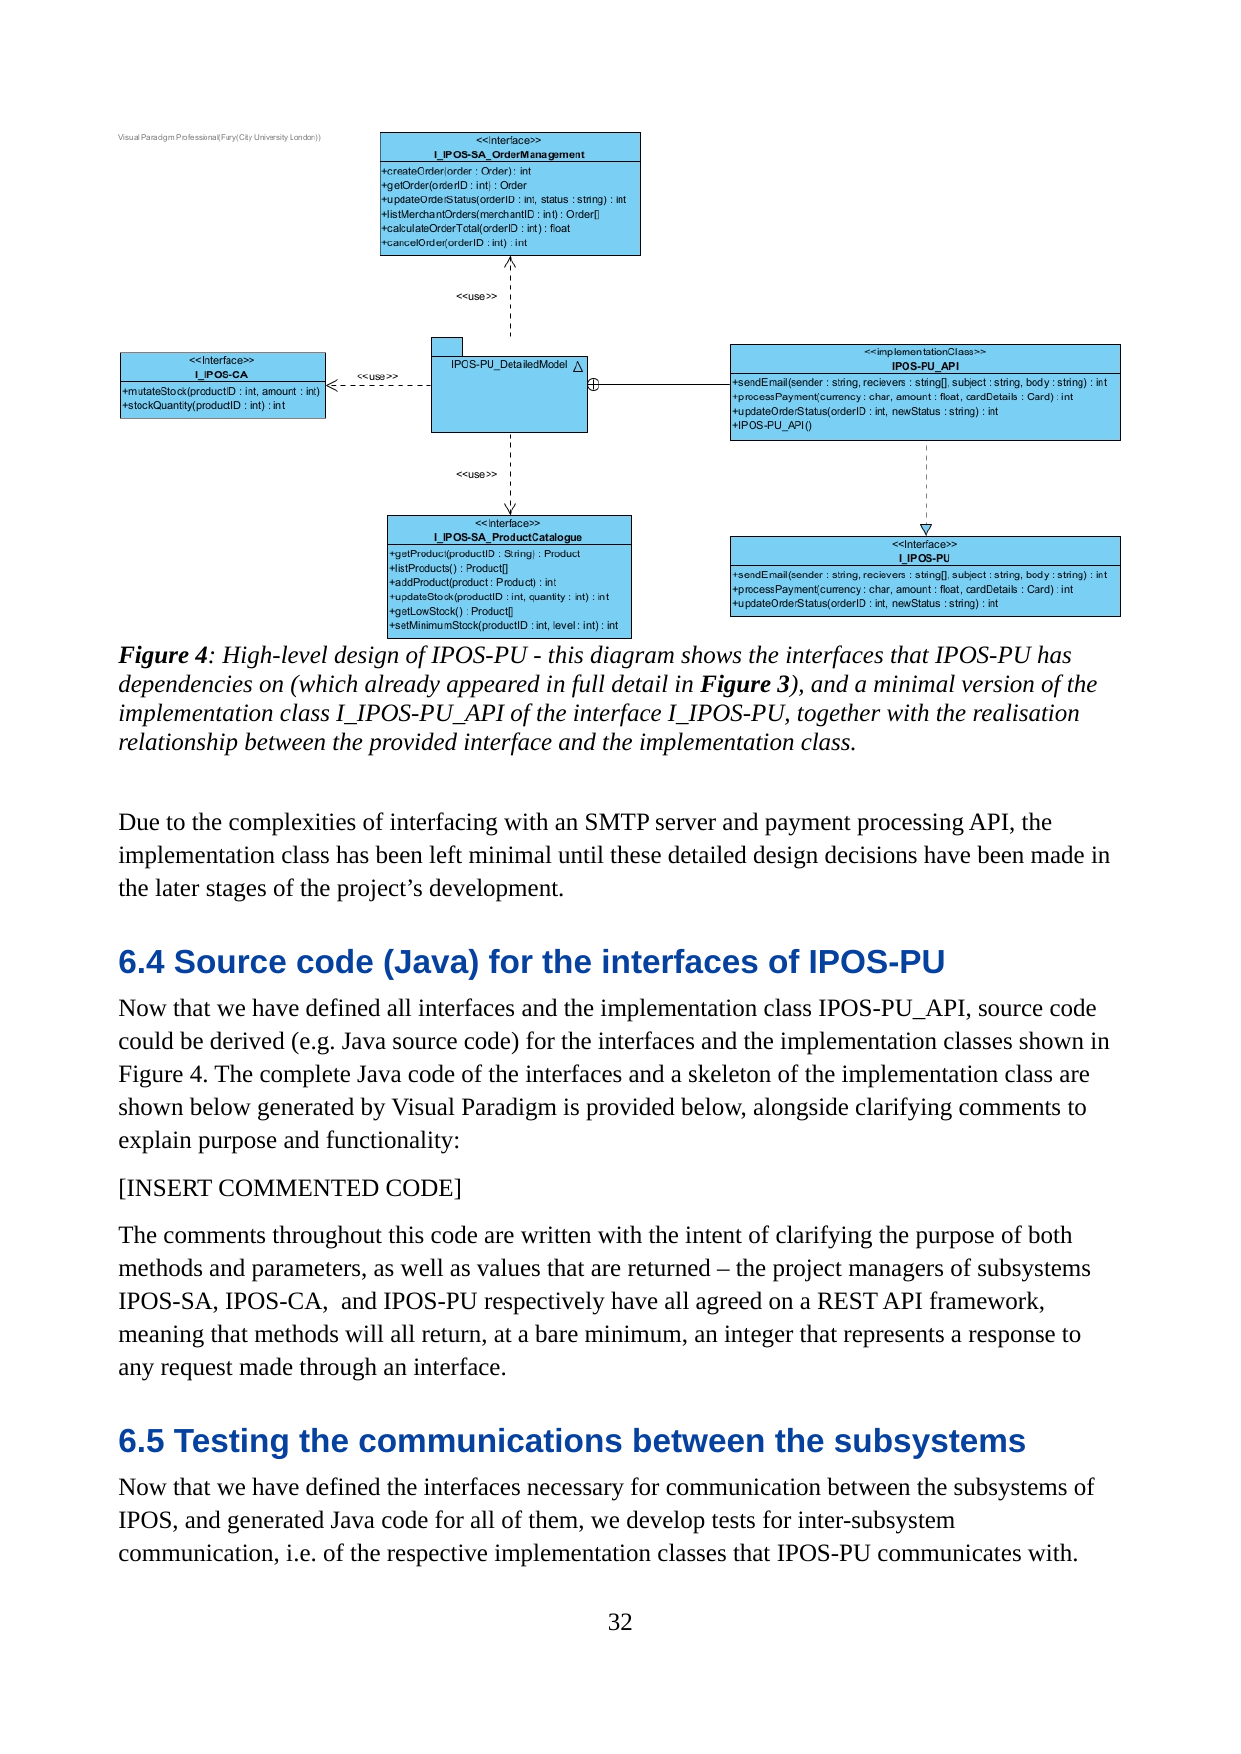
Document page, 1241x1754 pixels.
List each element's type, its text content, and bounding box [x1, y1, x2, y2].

text Now that we have defined all interfaces and the implementation class IPOS-PU_API, source code could be derived (e.g. Java source code) for the interfaces and the implementation classes shown in Figure 4. The complete Java code of the interfaces and a skeleton of the implementation class are shown below generated by Visual Paradigm is provided below, alongside clarifying comments to explain purpose and functionality: [118, 993, 1122, 1154]
picture [118, 130, 1123, 641]
subtitle Testing the communications between the subsystems [118, 1421, 1122, 1459]
text Due to the complexities of interfacing with an SMTP server and payment processing API, the implementation class has been left minimal until these detailed design decisions have been made in the later stages of the project’s development. [118, 807, 1122, 902]
text Figure 4: High-level design of IPOS-PU - this diagram shows the interfaces that IPOS-PU has dependencies on (which already appeared in full detail in Figure 3), and a minimal version of the implementation class I_IPOS-PU_API of the interface I_IPOS-PU, together with the realisation relationship between the provided interface and the implementation class. [118, 641, 1122, 756]
text The comments throughout this code are written with the intent of clarifying the purpose of both methods and parameters, as well as values that are returned – the project managers of subsystems IPOS-SA, IPOS-CA, and IPOS-PU respectively have all agreed on a REST API framework, meaning that methods will all return, at a bare minimum, an integer that represents a response to any request made through an interface. [118, 1220, 1122, 1381]
text Now that we have defined the interfaces necessary for communication between the subsystems of IPOS, and generated Java code for all of them, we develop tests for inter-subsystem communication, i.e. of the respective implementation classes that IPOS-PU communicates with. [118, 1472, 1122, 1566]
text [INSERT COMMENTED CODE] [118, 1173, 1122, 1201]
subtitle Source code (Java) for the interfaces of IPOS-PU [118, 942, 1122, 980]
